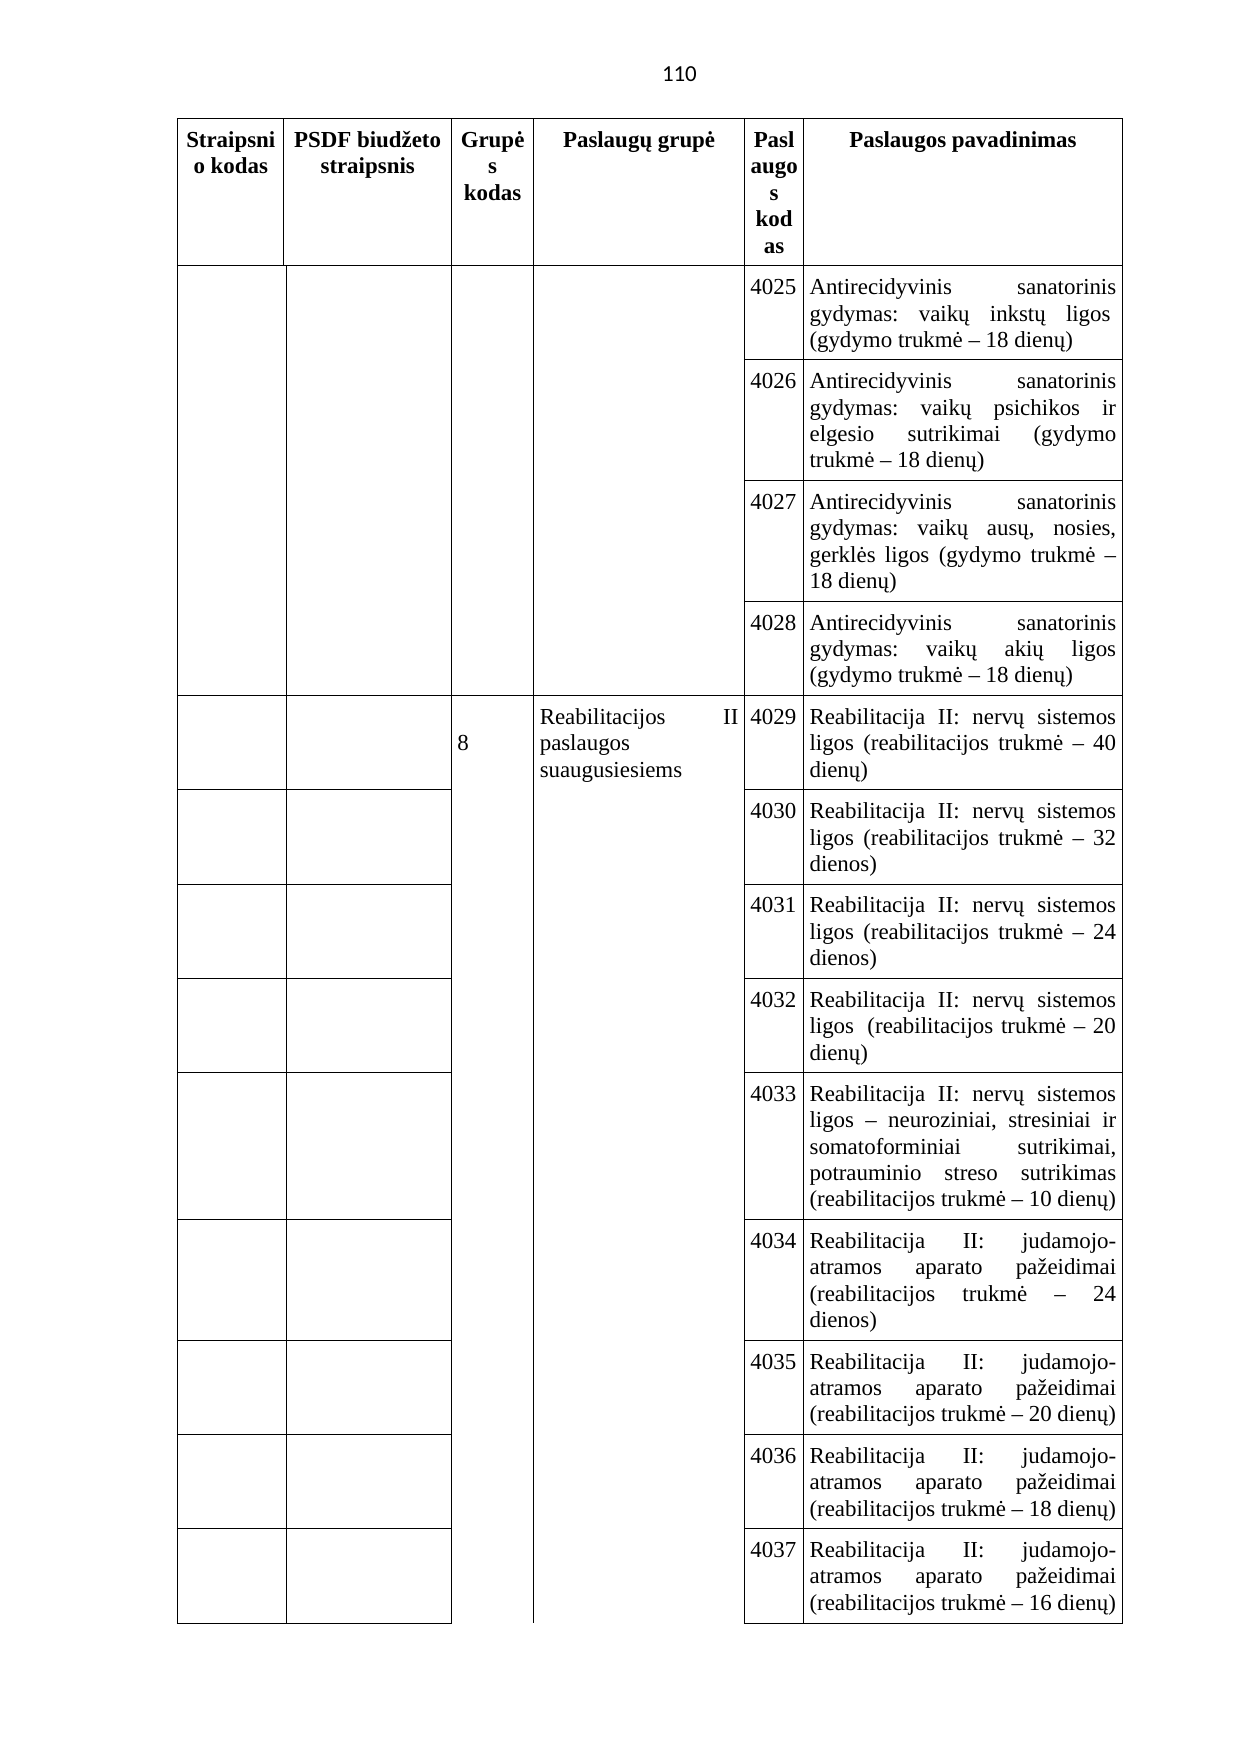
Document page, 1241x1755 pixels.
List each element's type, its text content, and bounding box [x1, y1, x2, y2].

table_cell [452, 789, 533, 883]
table_header Straipsnio kodas [178, 119, 283, 265]
table_cell 4036 [745, 1435, 803, 1528]
table_cell [452, 359, 533, 480]
table_cell Antirecidyvinis sanatorinis gydymas: vaikų akių ligos (gydymo trukmė – 18 dienų) [804, 602, 1122, 695]
table_cell Reabilitacija II: nervų sistemos ligos (reabilitacijos trukmė – 40 dienų) [804, 696, 1122, 789]
table_cell [178, 359, 286, 480]
table_cell 4028 [745, 602, 803, 695]
table_cell [178, 696, 286, 789]
table_cell [287, 1073, 451, 1219]
table_cell [287, 359, 451, 480]
table_cell Antirecidyvinis sanatorinis gydymas: vaikų psichikos ir elgesio sutrikimai (gydymo trukmė – 18 dienų) [804, 360, 1122, 480]
table_cell Reabilitacija II: judamojo-atramos aparato pažeidimai (reabilitacijos trukmė – 16 dienų) [804, 1529, 1122, 1622]
table_cell 4037 [745, 1529, 803, 1622]
table_cell 4034 [745, 1220, 803, 1339]
table_cell [287, 1341, 451, 1434]
table_cell [287, 601, 451, 695]
table_cell [534, 480, 744, 601]
table_cell 4033 [745, 1073, 803, 1219]
table_cell 4035 [745, 1341, 803, 1434]
table_cell [287, 790, 451, 883]
table_cell [287, 1529, 451, 1622]
table_cell 4030 [745, 790, 803, 883]
table_cell [178, 601, 286, 695]
table_cell 4027 [745, 481, 803, 601]
table_cell [452, 1340, 533, 1434]
table_cell [287, 266, 451, 359]
table_cell [452, 1072, 533, 1219]
table_cell [178, 1220, 286, 1339]
table_cell 4026 [745, 360, 803, 480]
table_cell [287, 1220, 451, 1339]
table_cell [287, 480, 451, 601]
table_cell 4031 [745, 885, 803, 978]
table_cell [534, 1340, 744, 1434]
table_cell [534, 1072, 744, 1219]
table_cell Reabilitacija II: nervų sistemos ligos – neuroziniai, stresiniai ir somatoforminiai sutrikimai, potrauminio streso sutrikimas (reabilitacijos trukmė – 10 dienų) [804, 1073, 1122, 1219]
table_cell [178, 1073, 286, 1219]
table_header Paslaugų grupė [534, 119, 744, 265]
table_cell [452, 884, 533, 978]
table_cell 4029 [745, 696, 803, 789]
table_cell [178, 480, 286, 601]
table_header Paslaugos kodas [745, 119, 803, 265]
table_cell [452, 1219, 533, 1339]
table_cell [452, 601, 533, 695]
table_cell [534, 601, 744, 695]
table_cell [178, 885, 286, 978]
table_cell [534, 789, 744, 883]
table_cell [534, 359, 744, 480]
table_cell Reabilitacijos II paslaugos suaugusiesiems [534, 696, 744, 789]
table_cell Reabilitacija II: judamojo-atramos aparato pažeidimai (reabilitacijos trukmė – 20 dienų) [804, 1341, 1122, 1434]
table_cell [287, 1435, 451, 1528]
table_cell [534, 266, 744, 359]
table_cell [534, 1434, 744, 1528]
table_cell [178, 266, 286, 359]
table_cell [178, 1341, 286, 1434]
table_cell [452, 978, 533, 1072]
table_cell Reabilitacija II: judamojo-atramos aparato pažeidimai (reabilitacijos trukmė – 18 dienų) [804, 1435, 1122, 1528]
table_cell [534, 1528, 744, 1622]
table_cell 4032 [745, 979, 803, 1072]
table_cell [534, 1219, 744, 1339]
table_cell Reabilitacija II: nervų sistemos ligos (reabilitacijos trukmė – 32 dienos) [804, 790, 1122, 883]
table_header PSDF biudžeto straipsnis [284, 119, 451, 265]
table_cell [178, 1435, 286, 1528]
table_cell [534, 884, 744, 978]
table_cell Antirecidyvinis sanatorinis gydymas: vaikų ausų, nosies, gerklės ligos (gydymo trukmė – 18 dienų) [804, 481, 1122, 601]
table_header Grupės kodas [452, 119, 533, 265]
table_header Paslaugos pavadinimas [804, 119, 1122, 265]
table_cell 8 [452, 696, 533, 789]
table_cell [452, 480, 533, 601]
table_cell [534, 978, 744, 1072]
table_cell [178, 979, 286, 1072]
table_cell [452, 266, 533, 359]
table_cell [178, 1529, 286, 1622]
table_cell 4025 [745, 266, 803, 359]
table_cell [287, 696, 451, 789]
table_cell [452, 1528, 533, 1622]
table_cell [287, 979, 451, 1072]
table_cell [452, 1434, 533, 1528]
table_cell Reabilitacija II: judamojo-atramos aparato pažeidimai (reabilitacijos trukmė – 24 dienos) [804, 1220, 1122, 1339]
table_cell [178, 790, 286, 883]
table_cell [287, 885, 451, 978]
table_cell Reabilitacija II: nervų sistemos ligos (reabilitacijos trukmė – 24 dienos) [804, 885, 1122, 978]
table_cell Reabilitacija II: nervų sistemos ligos (reabilitacijos trukmė – 20 dienų) [804, 979, 1122, 1072]
table_cell Antirecidyvinis sanatorinis gydymas: vaikų inkstų ligos (gydymo trukmė – 18 dienų) [804, 266, 1122, 359]
